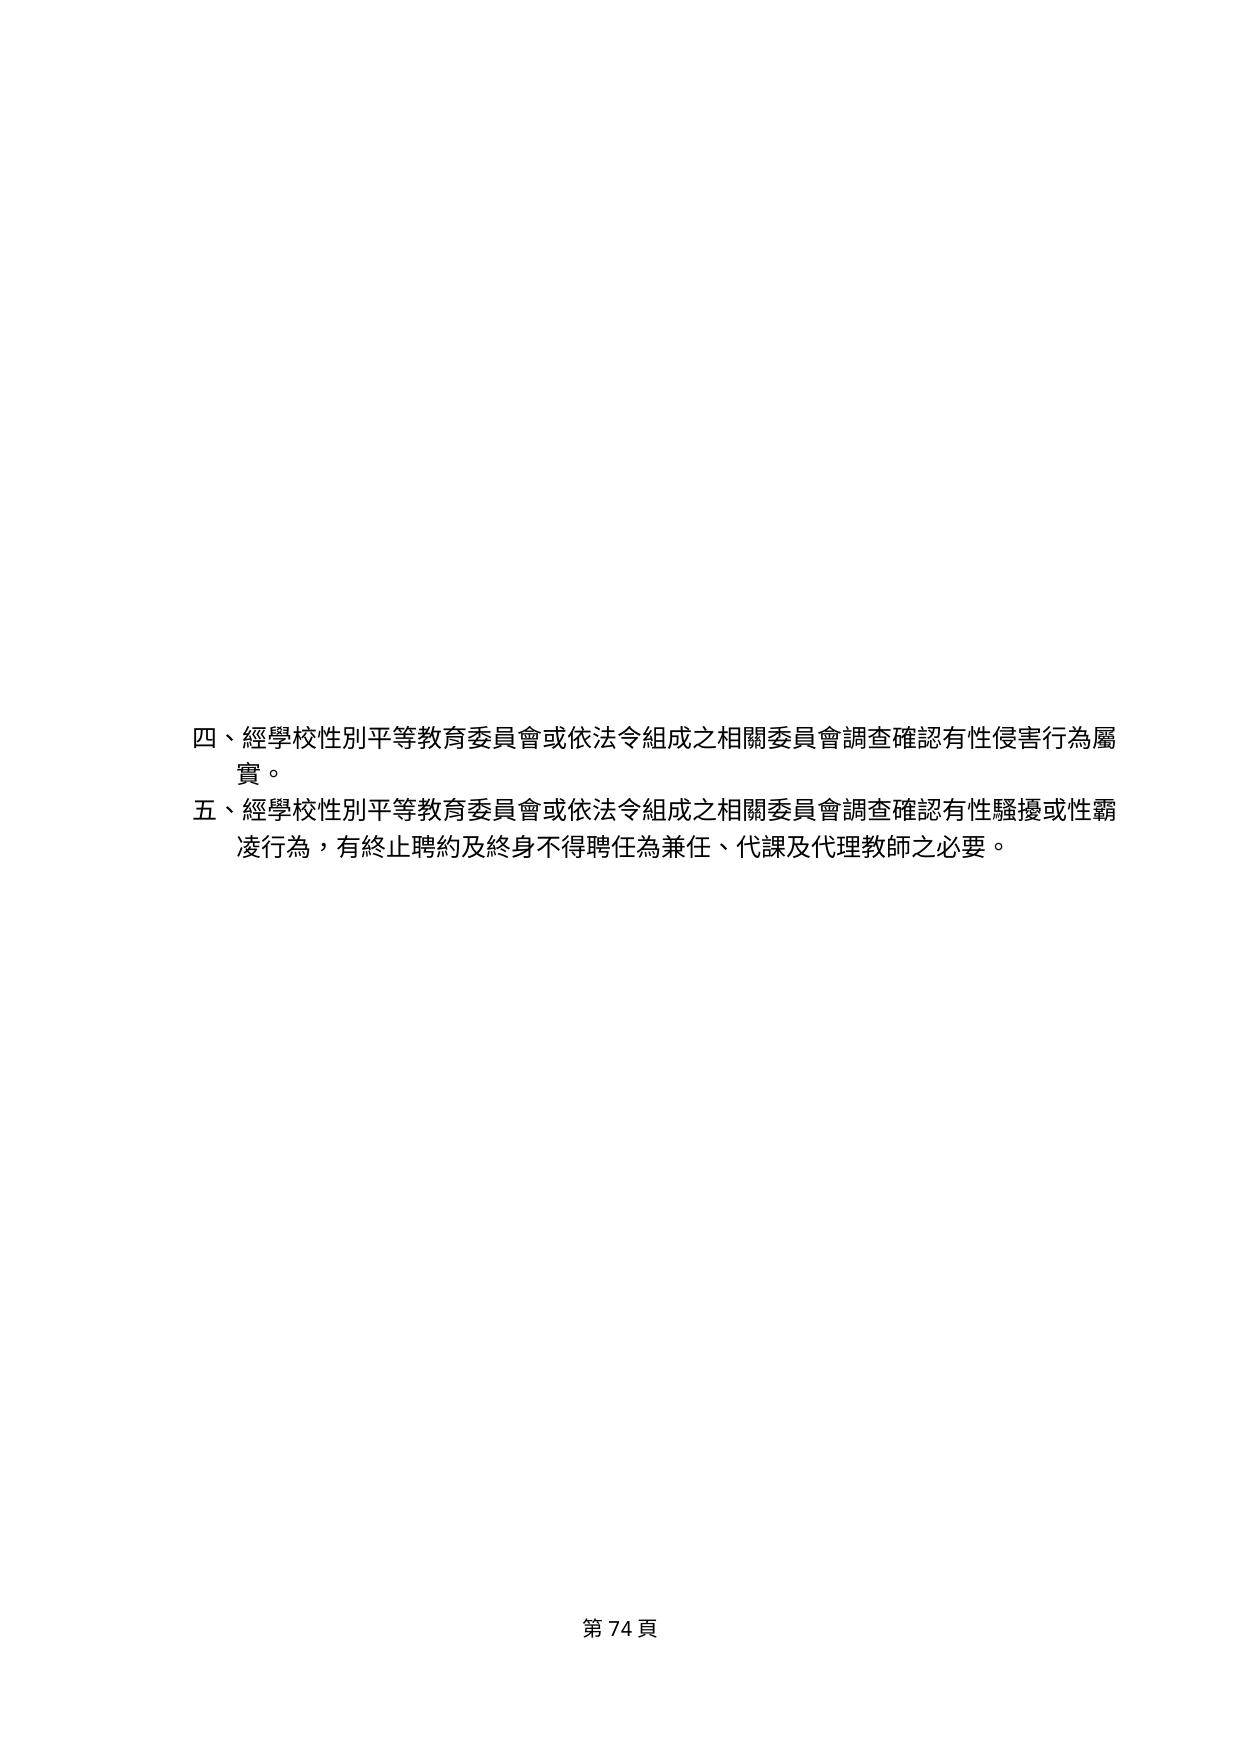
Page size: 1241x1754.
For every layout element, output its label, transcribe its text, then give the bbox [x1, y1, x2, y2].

text 四、經學校性別平等教育委員會或依法令組成之相關委員會調查確認有性侵害行為屬實。 [192, 718, 1122, 791]
text 五、經學校性別平等教育委員會或依法令組成之相關委員會調查確認有性騷擾或性霸凌行為，有終止聘約及終身不得聘任為兼任、代課及代理教師之必要。 [192, 791, 1122, 863]
